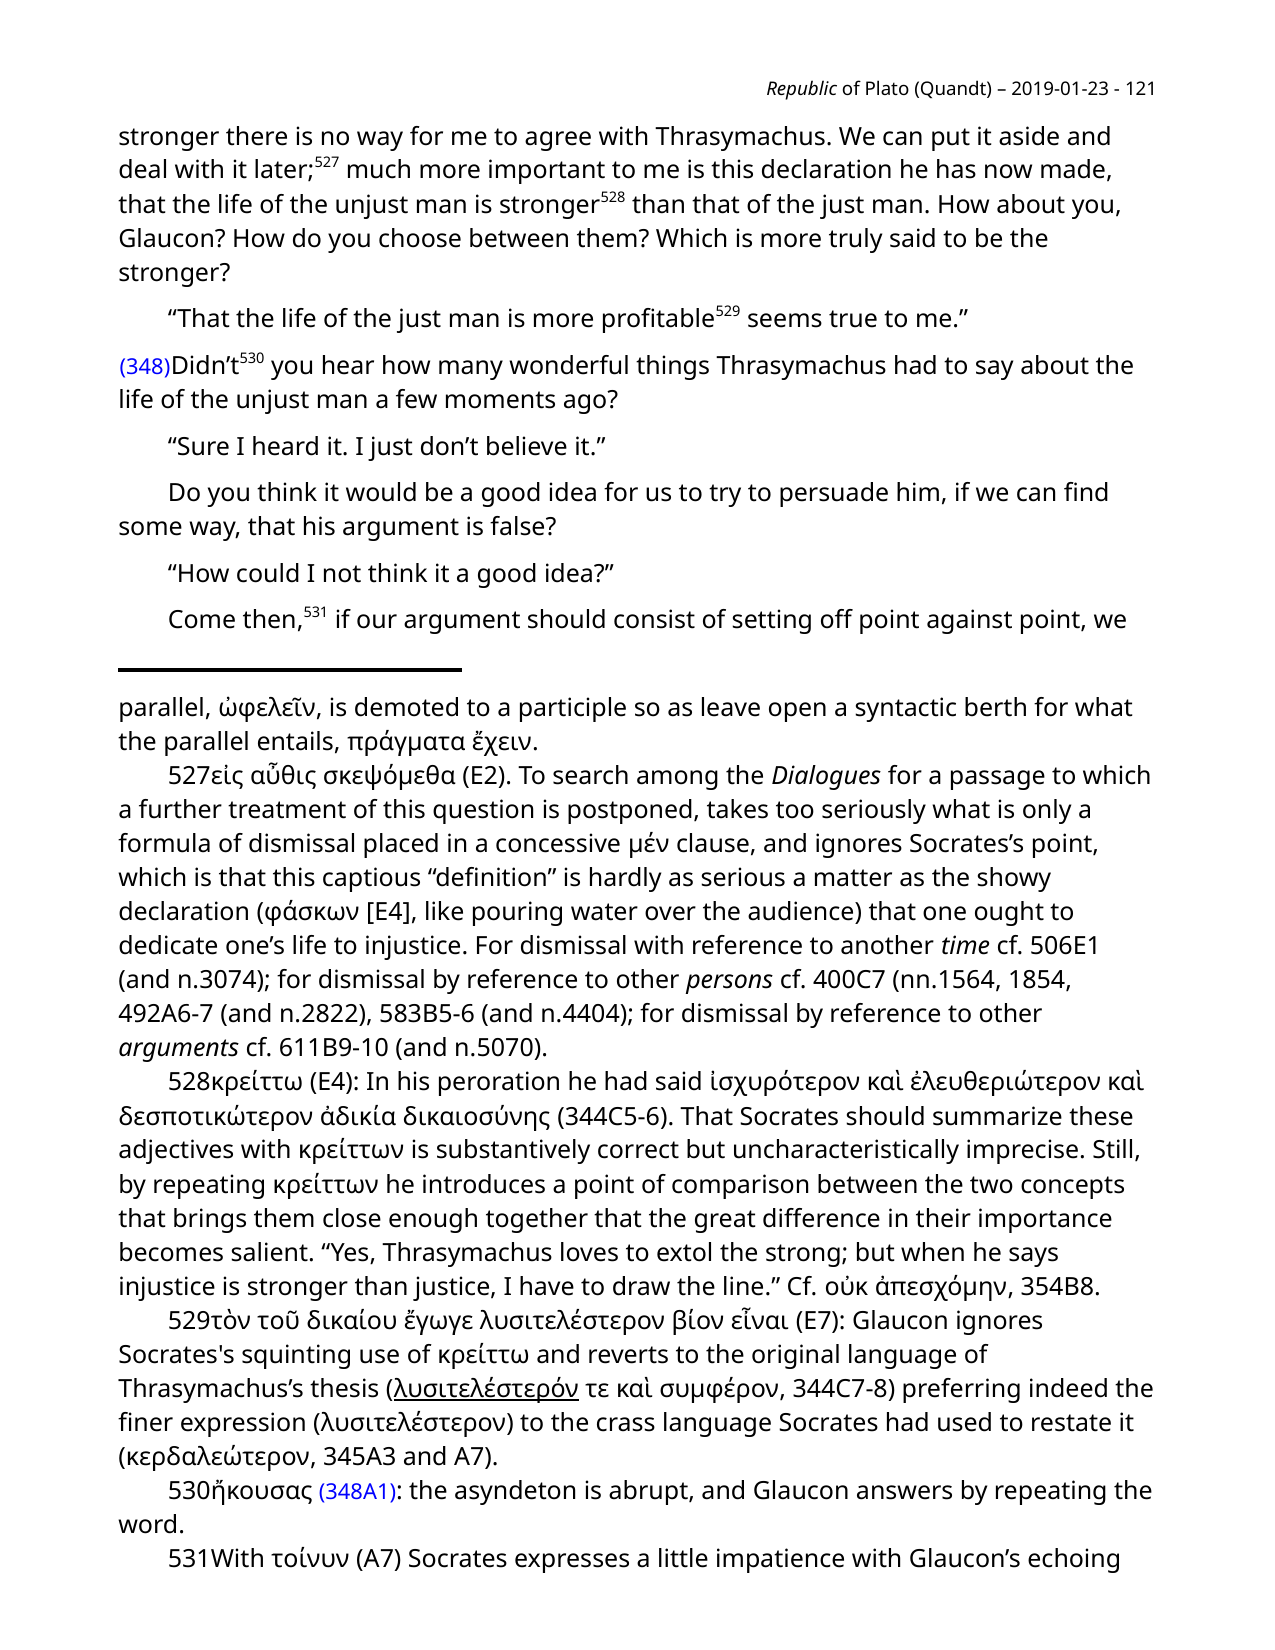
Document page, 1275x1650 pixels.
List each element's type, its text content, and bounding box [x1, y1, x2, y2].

text Come then, if our argument should consist of setting off point against point, we listing the wonderful things that a just man has in store, and then he listing more against those, and we another list against that, we’d have to count up all the pros and cons on both sides and weigh how much each of us had put in his own pan. And at that point we’d need some kind of judges who could decide which was greater. But if instead we proceed as we did before, securing agreement from each other by question and answer at each step, then we would be our own advocates and judges all at the same time. [118, 602, 1157, 636]
text “Sure I heard it. I just don’t believe it.” [118, 428, 1157, 462]
text We are surprised and perhaps relieved that Glaucon now intervenes to react to the paradox. He can understand the two kinds of “wage,” but he can’t see how a penalty can play the part of a wage. Socrates replies that Glaucon must be ignorant of the “wage of the noblest,” that causes the most decent persons to rule when they do willingly rule. After all, zeal for high honors or for money lead to a bad reputation, and deserve to, so it’s easy to see that good men will not be willing to rule for pay or for honor. If they draw pay in the open they’ll be called hirelings; and they'll be called thieves if they extract financial gains in secret. Honor won’t persuade them to rule, since they aren’t interested in being famous. In their case some further compulsion must be brought into play if we are to expect them to rule willingly, or a penalty. Why else have we come to think that it is shameful to seek office and then hang around as an incumbent beyond the time the office requires? As for a penalty, the greatest they face is being ruled by a worse man in case they won’t accept office themselves. It’s out of a fear of this that good men rule, on the occasions they do, and even here they seek office not as one seeks something good with the prospect of benefitting from it but as one facing a necessity since he has no one else to rely on that is better or equal to himself. Think of it: if a city of good men ever came to be, the greatest prize would be not ruling, just as ruling is in the existing ones! And there you’d have your proof that in reality the basic nature of the true ruler is to seek not his own advantage but the advantage of the ruled. Thus, anybody who knows the difference would prefer to be in the position of receiving help from others rather than giving it and having to face all the difficulties attendant upon doing so. So, as for this assertion that justice is the advantage of the stronger there is no way for me to agree with Thrasymachus. We can put it aside and deal with it later; much more important to me is this declaration he has now made, that the life of the unjust man is stronger than that of the just man. How about you, Glaucon? How do you choose between them? Which is more truly said to be the stronger? [118, 118, 1157, 288]
text ὠφελῶν πράγματα ἔχειν (D7-8), a telescoped construction where the expected parallel, ὠφελεῖν, is demoted to a participle so as leave open a syntactic berth for what the parallel entails, πράγματα ἔχειν. [118, 689, 1157, 757]
text “How could I not think it a good idea?” [118, 555, 1157, 589]
text ἤκουσας (348A1): the asyndeton is abrupt, and Glaucon answers by repeating the word. [118, 1473, 1157, 1541]
text κρείττω (E4): In his peroration he had said ἰσχυρότερον καὶ ἐλευθεριώτερον καὶ δεσποτικώτερον ἀδικία δικαιοσύνης (344C5-6). That Socrates should summarize these adjectives with κρείττων is substantively correct but uncharacteristically imprecise. Still, by repeating κρείττων he introduces a point of comparison between the two concepts that brings them close enough together that the great difference in their importance becomes salient. “Yes, Thrasymachus loves to extol the strong; but when he says injustice is stronger than justice, I have to draw the line.” Cf. οὐκ ἀπεσχόμην, 354B8. [118, 1064, 1157, 1302]
text “That the life of the just man is more profitable seems true to me.” [118, 301, 1157, 335]
text τὸν τοῦ δικαίου ἔγωγε λυσιτελέστερον βίον εἶναι (E7): Glaucon ignores Socrates's squinting use of κρείττω and reverts to the original language of Thrasymachus’s thesis (λυσιτελέστερόν τε καὶ συμφέρον, 344C7-8) preferring indeed the finer expression (λυσιτελέστερον) to the crass language Socrates had used to restate it (κερδαλεώτερον, 345A3 and A7). [118, 1302, 1157, 1473]
text εἰς αὖθις σκεψόμεθα (E2). To search among the Dialogues for a passage to which a further treatment of this question is postponed, takes too seriously what is only a formula of dismissal placed in a concessive μέν clause, and ignores Socrates’s point, which is that this captious “definition” is hardly as serious a matter as the showy declaration (φάσκων [E4], like pouring water over the audience) that one ought to dedicate one’s life to injustice. For dismissal with reference to another time cf. 506E1 (and n.3074); for dismissal by reference to other persons cf. 400C7 (nn.1564, 1854, 492A6-7 (and n.2822), 583B5-6 (and n.4404); for dismissal by reference to other arguments cf. 611B9-10 (and n.5070). [118, 757, 1157, 1064]
text With τοίνυν (A7) Socrates expresses a little impatience with Glaucon’s echoing answers. “If you agree with me, what shall we do?” There is a choice to be made what method to use, as the initial ἄν, taking up the already indefinite protasis (n.b. πῃ, A4) of the previous question, and then being followed by μέν, shows. [118, 1541, 1157, 1575]
text Do you think it would be a good idea for us to try to persuade him, if we can find some way, that his argument is false? [118, 475, 1157, 543]
text (348) Didn’t you hear how many wonderful things Thrasymachus had to say about the life of the unjust man a few moments ago? [118, 347, 1157, 416]
